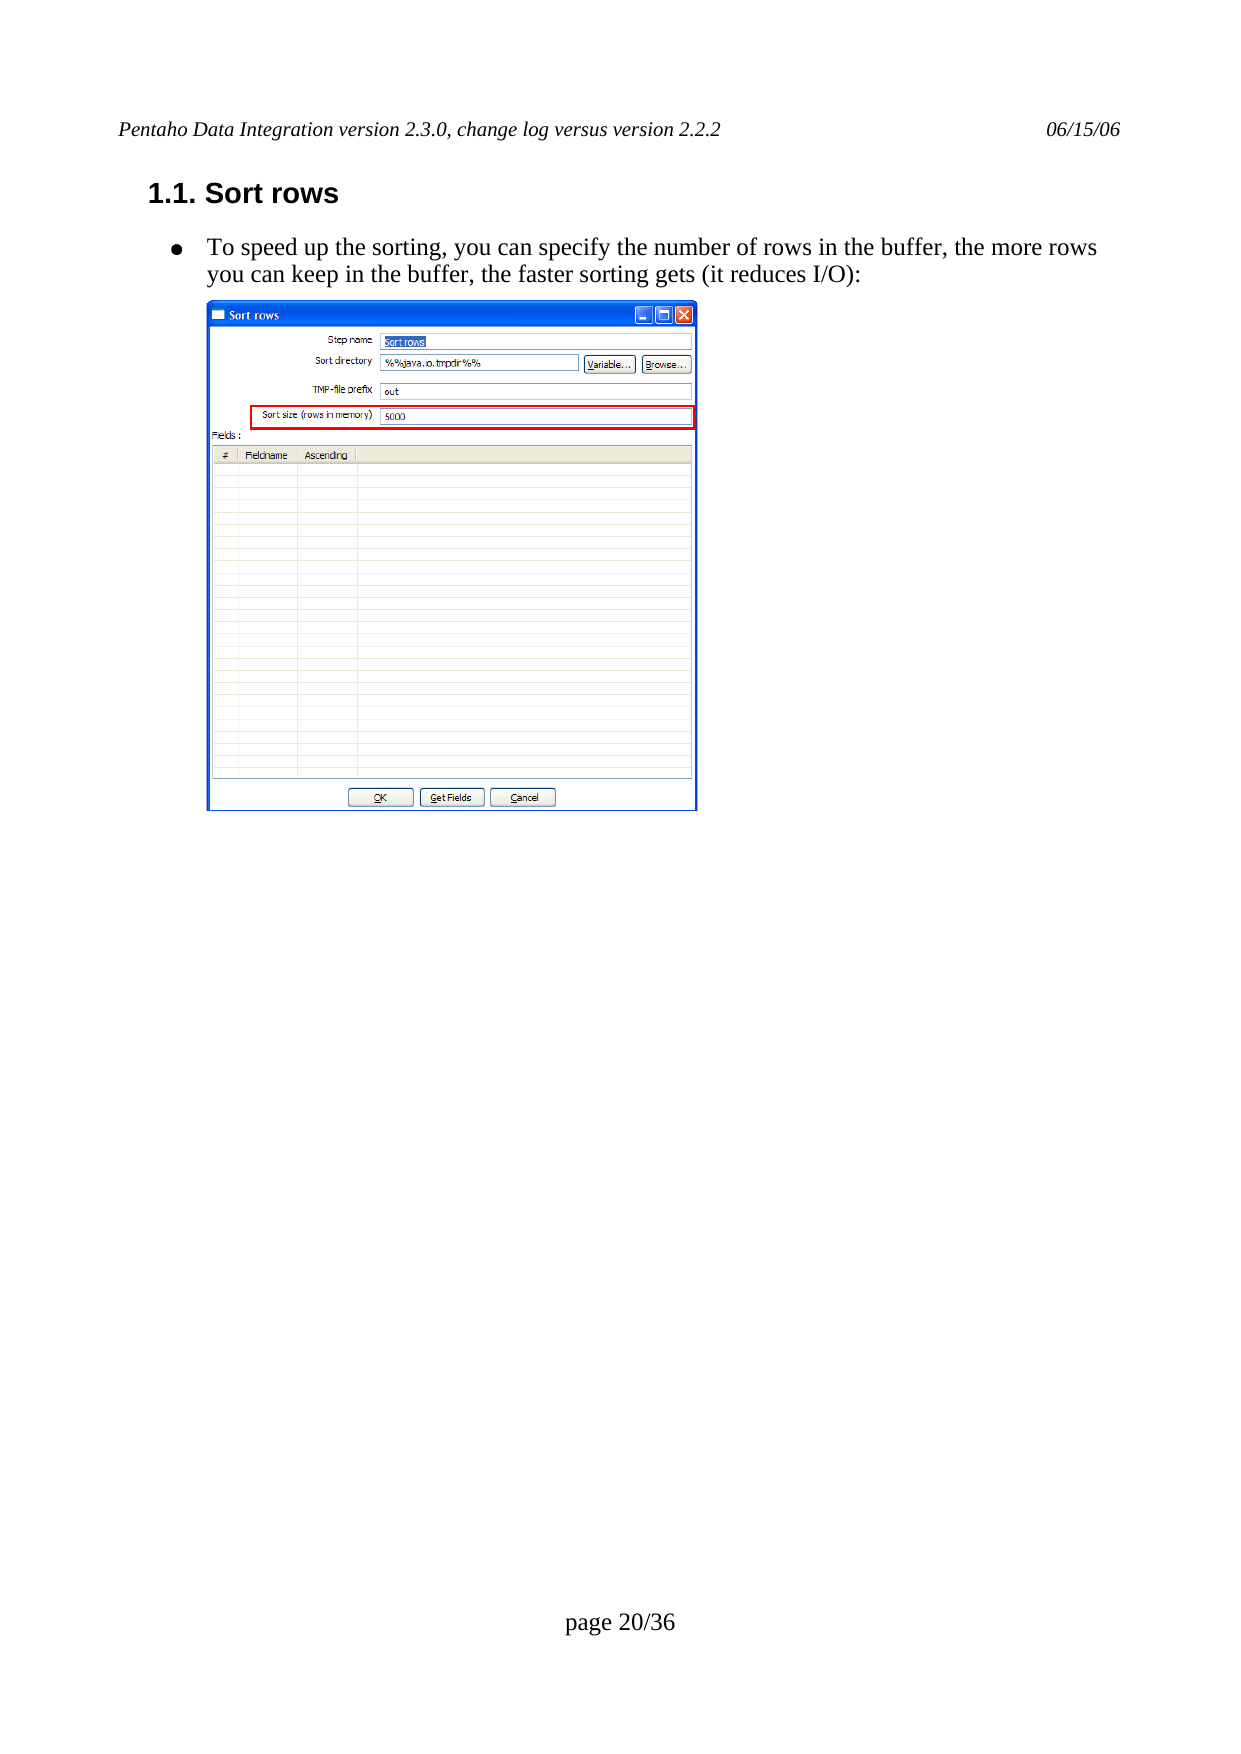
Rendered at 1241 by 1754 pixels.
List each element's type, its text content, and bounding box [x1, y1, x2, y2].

subtitle Sort rows [148, 177, 1122, 209]
list To speed up the sorting, you can specify the number of rows in the buffer, the more rows you can keep in the buffer, the faster sorting gets (it reduces I/O): [207, 233, 1122, 288]
